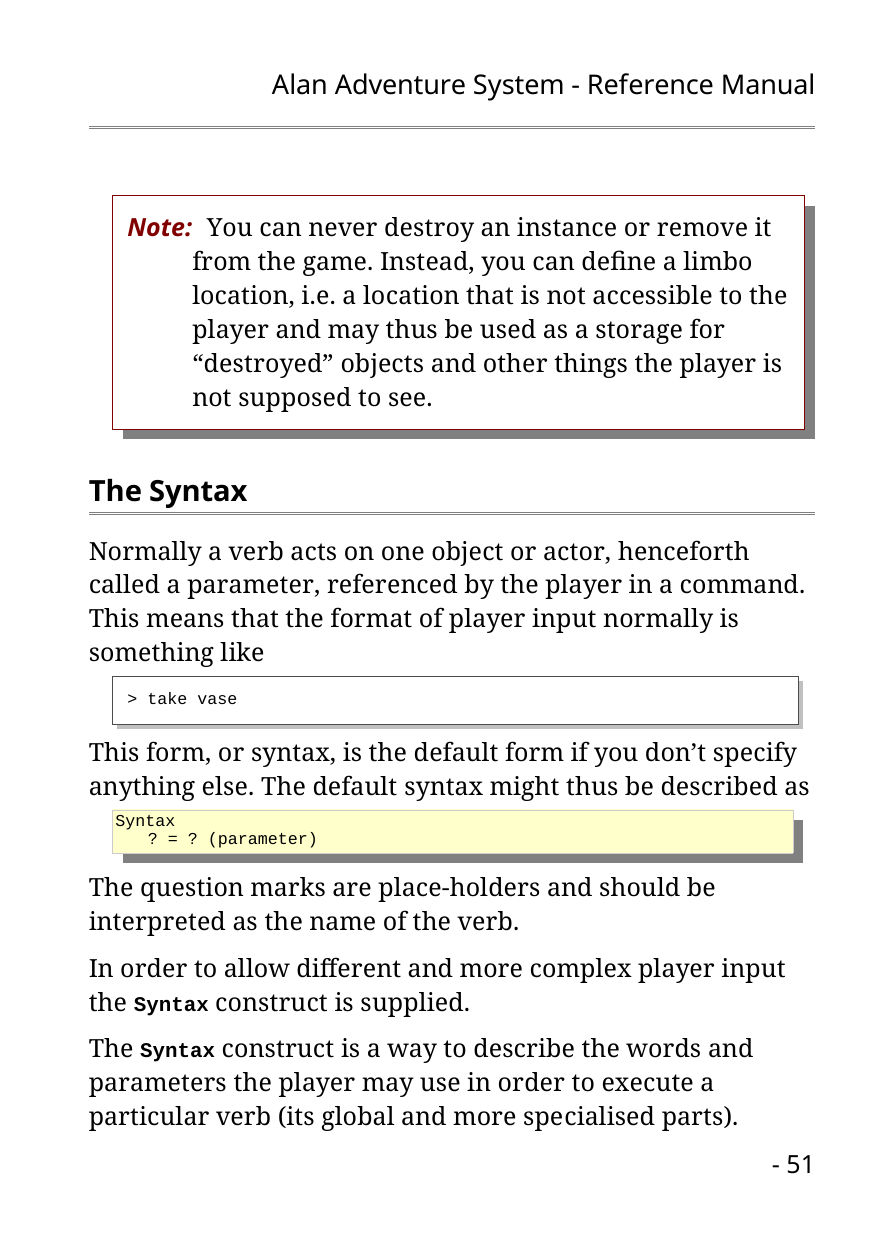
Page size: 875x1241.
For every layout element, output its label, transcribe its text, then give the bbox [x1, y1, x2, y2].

text This form, or syntax, is the default form if you don’t specify anything else. The default syntax might thus be described as [88, 735, 815, 803]
list You can never destroy an instance or remove it from the game. Instead, you can define a limbo location, i.e. a lo­cation that is not accessible to the player and may thus be used as a storage for “destroyed” objects and other things the player is not supposed to see. [113, 196, 804, 429]
text The question marks are place-holders and should be interpreted as the name of the verb. [88, 870, 815, 938]
text Normally a verb acts on one object or actor, henceforth called a parameter, referenced by the player in a command. This means that the format of player input normally is something like [88, 533, 815, 669]
text > take vase [113, 677, 798, 724]
text In order to allow different and more complex player input the Syntax construct is supplied. [88, 951, 815, 1018]
text The Syntax construct is a way to describe the words and parameters the player may use in order to execute a particular verb (its global and more spe­cialised parts). [88, 1031, 815, 1133]
text Syntax ? = ? (parameter) [113, 811, 793, 853]
subtitle The Syntax [88, 471, 815, 514]
